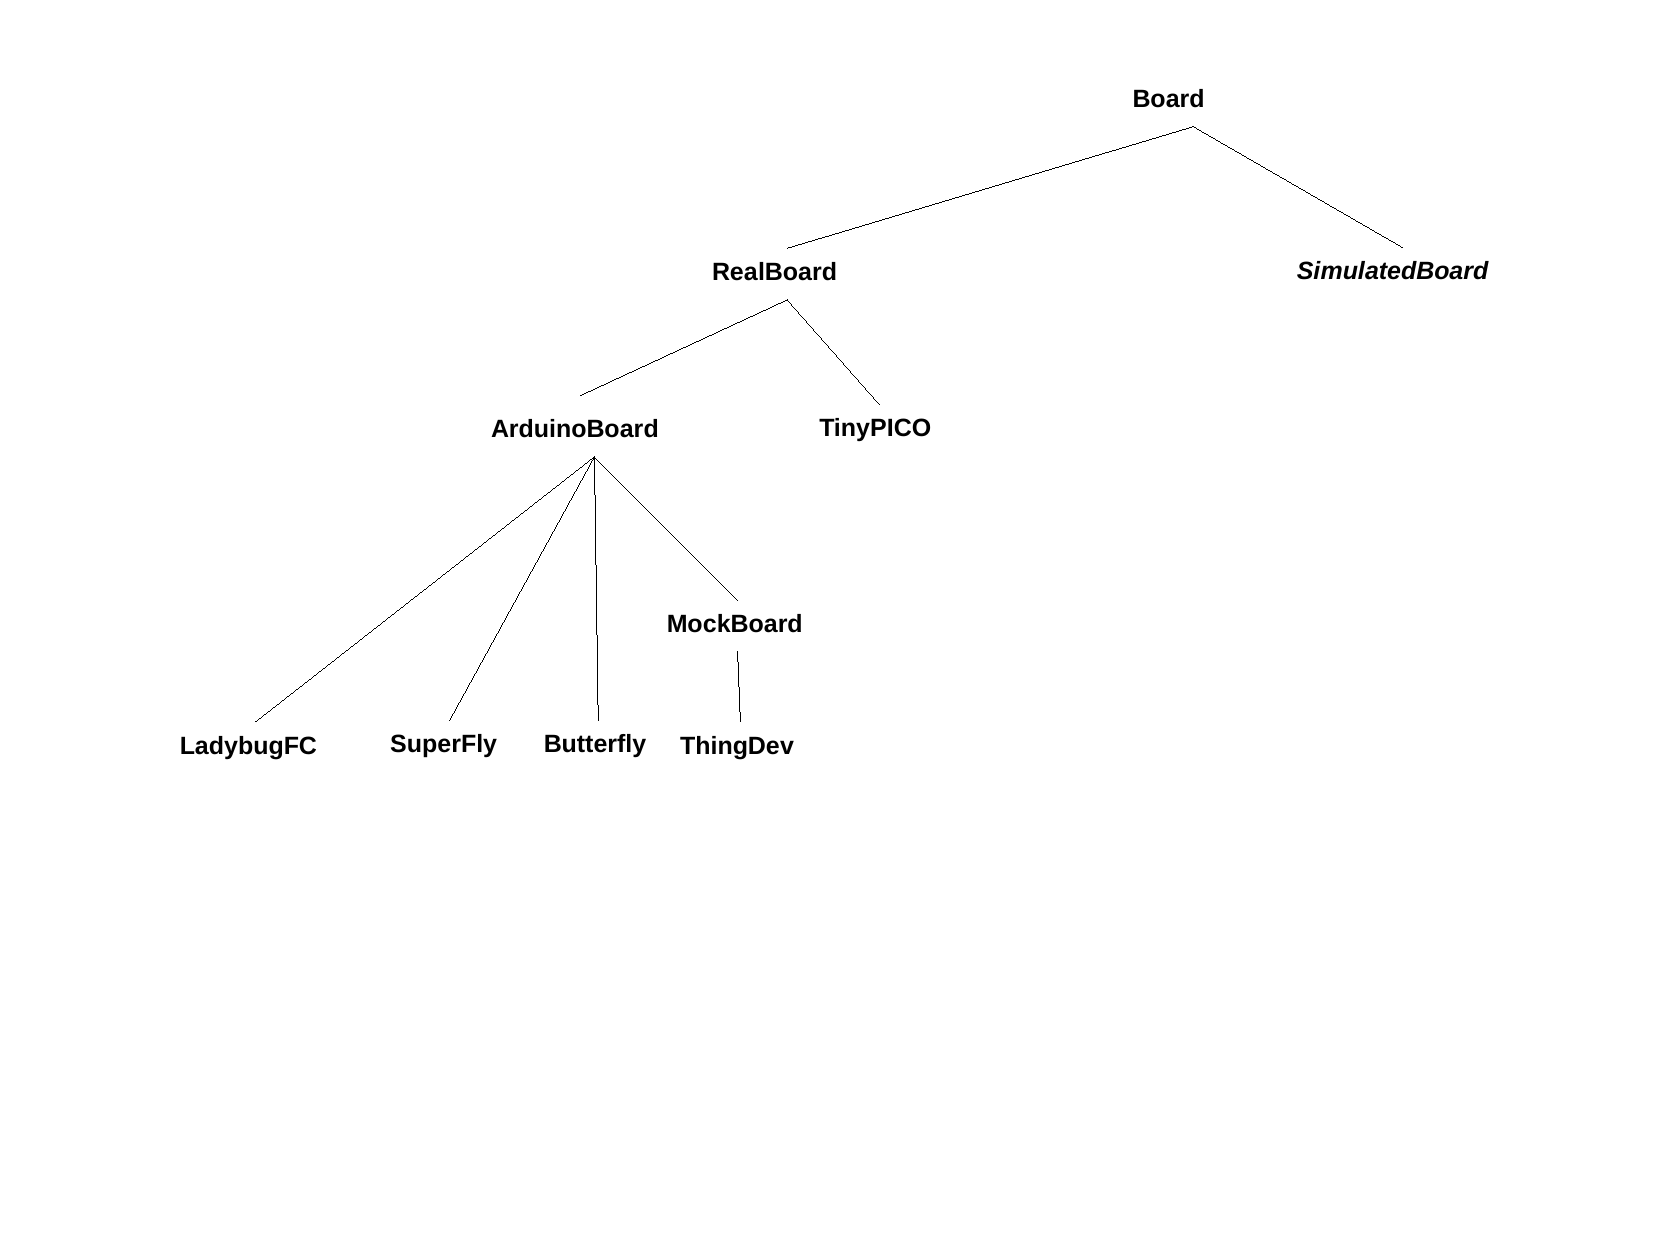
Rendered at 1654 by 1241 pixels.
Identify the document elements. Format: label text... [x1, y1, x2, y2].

text_box TinyPICO [804, 404, 955, 456]
text_box MockBoard [652, 600, 824, 652]
text_box LadybugFC [165, 721, 346, 774]
text_box Butterfly [528, 720, 668, 772]
text_box SimulatedBoard [1282, 247, 1524, 299]
text_box ArduinoBoard [476, 405, 713, 457]
text_box RealBoard [697, 248, 878, 300]
text_box SuperFly [375, 720, 524, 772]
text_box Board [1117, 75, 1270, 127]
text_box ThingDev [665, 721, 816, 774]
